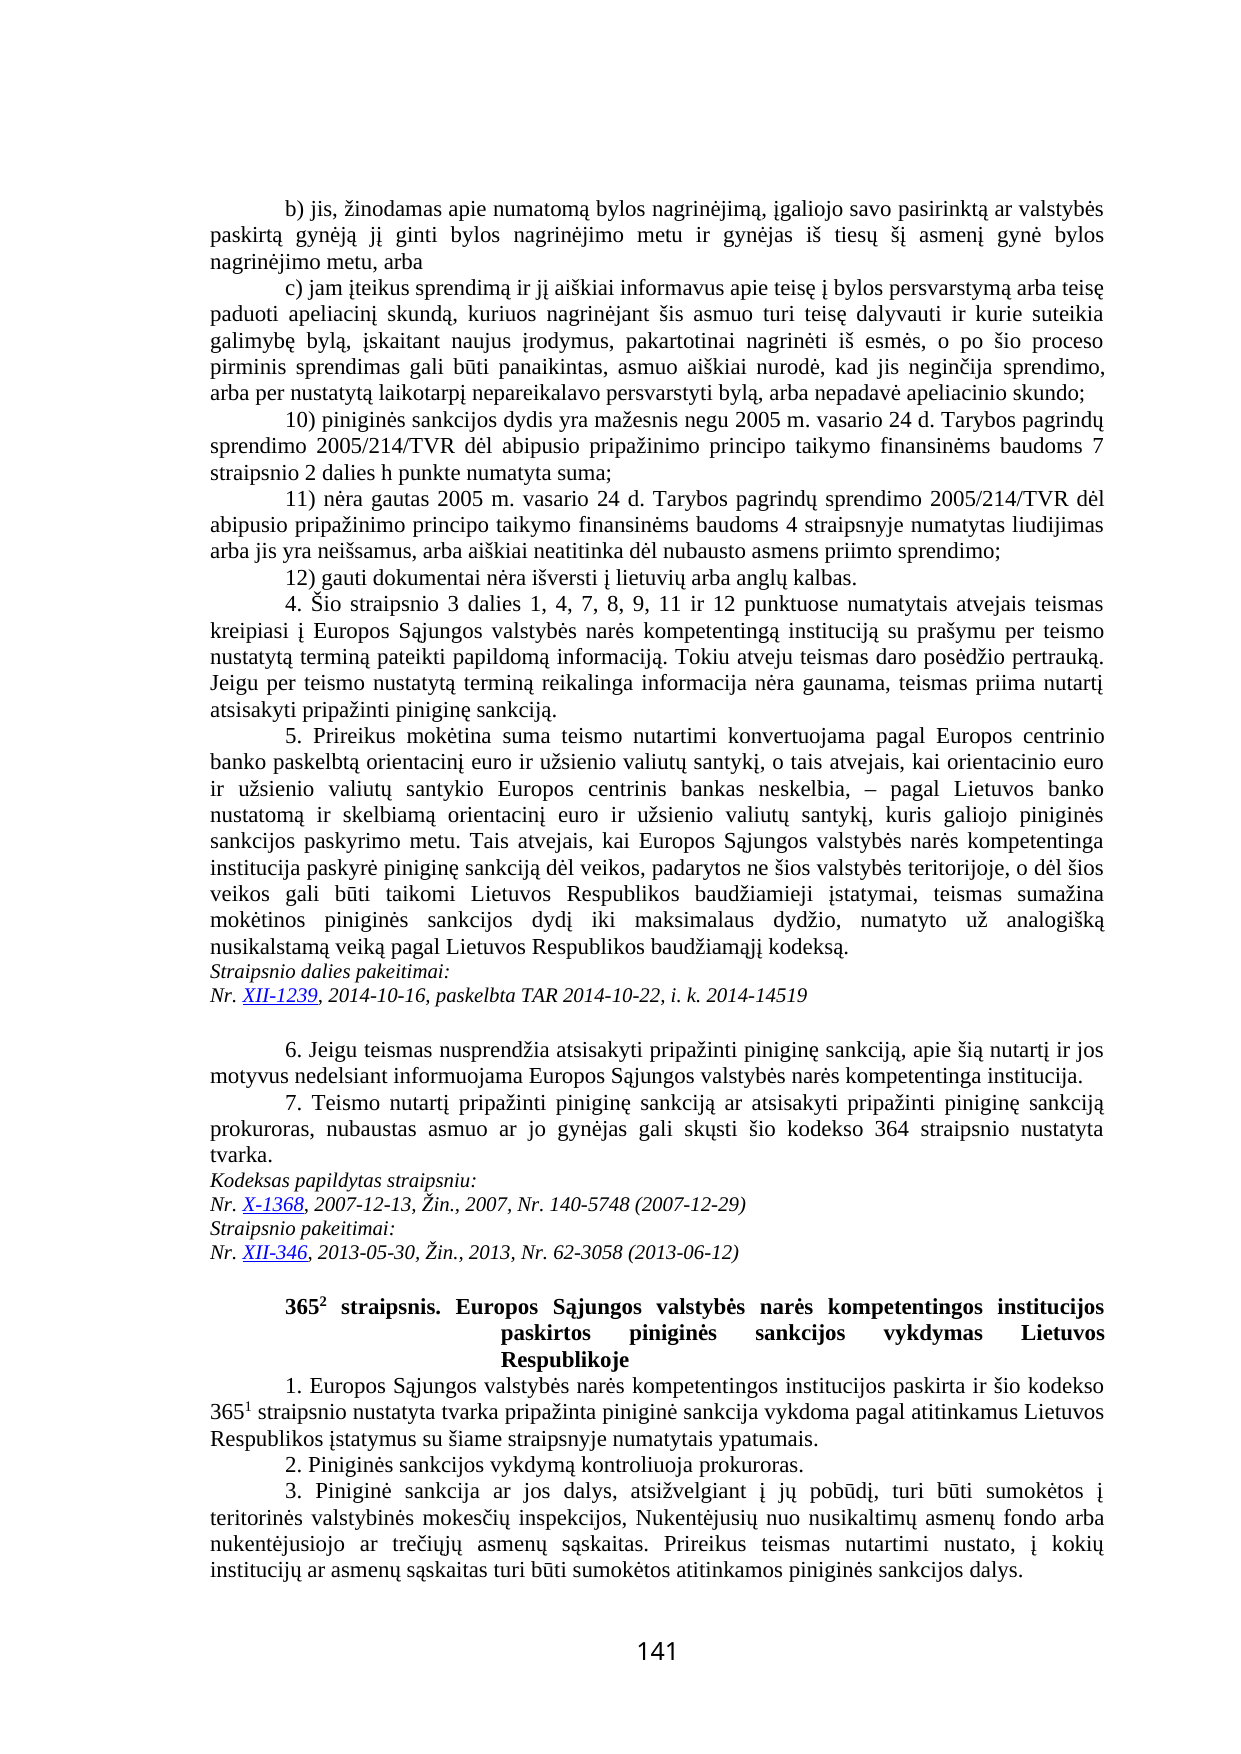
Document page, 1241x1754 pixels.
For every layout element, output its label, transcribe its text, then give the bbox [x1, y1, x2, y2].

text 12) gauti dokumentai nėra išversti į lietuvių arba anglų kalbas. [210, 564, 1106, 590]
text Nr. XII-1239, 2014-10-16, paskelbta TAR 2014-10-22, i. k. 2014-14519 [210, 983, 1106, 1007]
text 4. Šio straipsnio 3 dalies 1, 4, 7, 8, 9, 11 ir 12 punktuose numatytais atvejais teismas kreipiasi į Europos Sąjungos valstybės narės kompetentingą instituciją su prašymu per teismo nustatytą terminą pateikti papildomą informaciją. Tokiu atveju teismas daro posėdžio pertrauką. Jeigu per teismo nustatytą terminą reikalinga informacija nėra gaunama, teismas priima nutartį atsisakyti pripažinti piniginę sankciją. [210, 590, 1106, 722]
text Nr. XII-346, 2013-05-30, Žin., 2013, Nr. 62-3058 (2013-06-12) [210, 1240, 1106, 1264]
text Straipsnio pakeitimai: [210, 1216, 1106, 1240]
text 7. Teismo nutartį pripažinti piniginę sankciją ar atsisakyti pripažinti piniginę sankciją prokuroras, nubaustas asmuo ar jo gynėjas gali skųsti šio kodekso 364 straipsnio nustatyta tvarka. [210, 1089, 1106, 1168]
text 10) piniginės sankcijos dydis yra mažesnis negu 2005 m. vasario 24 d. Tarybos pagrindų sprendimo 2005/214/TVR dėl abipusio pripažinimo principo taikymo finansinėms baudoms 7 straipsnio 2 dalies h punkte numatyta suma; [210, 406, 1106, 485]
text Kodeksas papildytas straipsniu: [210, 1168, 1106, 1192]
text 11) nėra gautas 2005 m. vasario 24 d. Tarybos pagrindų sprendimo 2005/214/TVR dėl abipusio pripažinimo principo taikymo finansinėms baudoms 4 straipsnyje numatytas liudijimas arba jis yra neišsamus, arba aiškiai neatitinka dėl nubausto asmens priimto sprendimo; [210, 485, 1106, 564]
text 1. Europos Sąjungos valstybės narės kompetentingos institucijos paskirta ir šio kodekso 3651 straipsnio nustatyta tvarka pripažinta piniginė sankcija vykdoma pagal atitinkamus Lietuvos Respublikos įstatymus su šiame straipsnyje numatytais ypatumais. [210, 1372, 1106, 1451]
text b) jis, žinodamas apie numatomą bylos nagrinėjimą, įgaliojo savo pasirinktą ar valstybės paskirtą gynėją jį ginti bylos nagrinėjimo metu ir gynėjas iš tiesų šį asmenį gynė bylos nagrinėjimo metu, arba [210, 195, 1106, 274]
text 6. Jeigu teismas nusprendžia atsisakyti pripažinti piniginę sankciją, apie šią nutartį ir jos motyvus nedelsiant informuojama Europos Sąjungos valstybės narės kompetentinga institucija. [210, 1036, 1106, 1089]
text c) jam įteikus sprendimą ir jį aiškiai informavus apie teisę į bylos persvarstymą arba teisę paduoti apeliacinį skundą, kuriuos nagrinėjant šis asmuo turi teisę dalyvauti ir kurie suteikia galimybę bylą, įskaitant naujus įrodymus, pakartotinai nagrinėti iš esmės, o po šio proceso pirminis sprendimas gali būti panaikintas, asmuo aiškiai nurodė, kad jis neginčija sprendimo, arba per nustatytą laikotarpį nepareikalavo persvarstyti bylą, arba nepadavė apeliacinio skundo; [210, 274, 1106, 406]
text 5. Prireikus mokėtina suma teismo nutartimi konvertuojama pagal Europos centrinio banko paskelbtą orientacinį euro ir užsienio valiutų santykį, o tais atvejais, kai orientacinio euro ir užsienio valiutų santykio Europos centrinis bankas neskelbia, – pagal Lietuvos banko nustatomą ir skelbiamą orientacinį euro ir užsienio valiutų santykį, kuris galiojo piniginės sankcijos paskyrimo metu. Tais atvejais, kai Europos Sąjungos valstybės narės kompetentinga institucija paskyrė piniginę sankciją dėl veikos, padarytos ne šios valstybės teritorijoje, o dėl šios veikos gali būti taikomi Lietuvos Respublikos baudžiamieji įstatymai, teismas sumažina mokėtinos piniginės sankcijos dydį iki maksimalaus dydžio, numatyto už analogišką nusikalstamą veiką pagal Lietuvos Respublikos baudžiamąjį kodeksą. [210, 722, 1106, 959]
text Nr. X-1368, 2007-12-13, Žin., 2007, Nr. 140-5748 (2007-12-29) [210, 1192, 1106, 1216]
text 2. Piniginės sankcijos vykdymą kontroliuoja prokuroras. [210, 1451, 1106, 1477]
text 3652 straipsnis. Europos Sąjungos valstybės narės kompetentingos institucijos paskirtos piniginės sankcijos vykdymas Lietuvos Respublikoje [285, 1293, 1106, 1372]
text 3. Piniginė sankcija ar jos dalys, atsižvelgiant į jų pobūdį, turi būti sumokėtos į teritorinės valstybinės mokesčių inspekcijos, Nukentėjusių nuo nusikaltimų asmenų fondo arba nukentėjusiojo ar trečiųjų asmenų sąskaitas. Prireikus teismas nutartimi nustato, į kokių institucijų ar asmenų sąskaitas turi būti sumokėtos atitinkamos piniginės sankcijos dalys. [210, 1477, 1106, 1583]
text Straipsnio dalies pakeitimai: [210, 959, 1106, 983]
